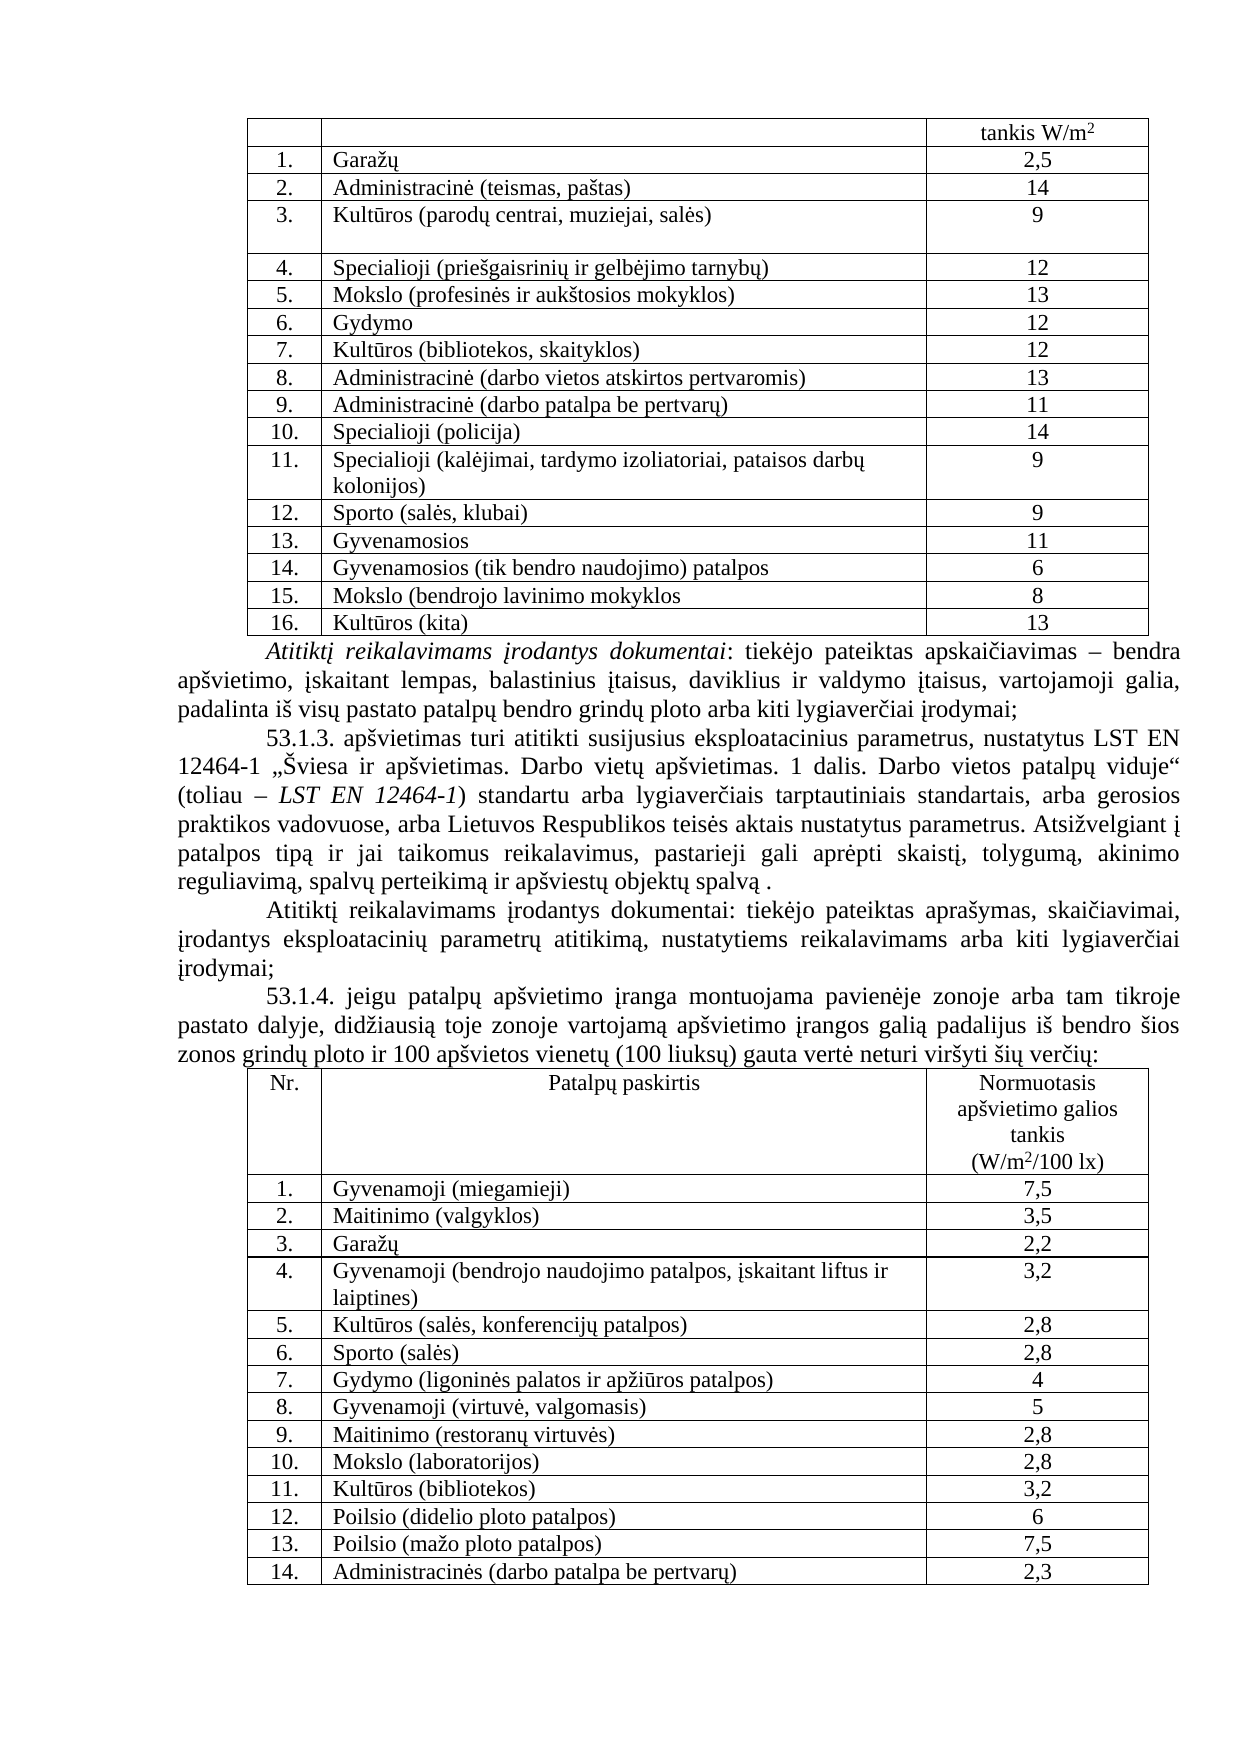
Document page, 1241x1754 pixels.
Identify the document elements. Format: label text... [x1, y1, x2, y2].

table_header tankis W/m2 [927, 119, 1148, 146]
table_cell 5. [248, 1311, 321, 1337]
table_cell 13 [927, 609, 1148, 635]
table_cell Gydymo [322, 309, 926, 335]
table_cell 12 [927, 254, 1148, 280]
table_cell Sporto (salės, klubai) [322, 500, 926, 526]
table_header Nr. [248, 1069, 321, 1174]
table_cell Gyvenamoji (bendrojo naudojimo patalpos, įskaitant liftus ir laiptines) [322, 1258, 926, 1310]
table_header Normuotasis apšvietimo galios tankis (W/m2/100 lx) [927, 1069, 1148, 1174]
table_cell Mokslo (laboratorijos) [322, 1448, 926, 1474]
table_cell Maitinimo (restoranų virtuvės) [322, 1421, 926, 1447]
table_cell 8 [927, 582, 1148, 608]
table_header [322, 119, 926, 146]
table_cell 9 [927, 500, 1148, 526]
table_cell 16. [248, 609, 321, 635]
table_cell 9. [248, 1421, 321, 1447]
table_cell 1. [248, 147, 321, 173]
table_cell Garažų [322, 1230, 926, 1256]
table_cell 13. [248, 1530, 321, 1557]
table_cell 2. [248, 174, 321, 200]
table_cell 9 [927, 446, 1148, 498]
table_cell 2,2 [927, 1230, 1148, 1256]
table_cell Gyvenamosios (tik bendro naudojimo) patalpos [322, 554, 926, 581]
table_header Patalpų paskirtis [322, 1069, 926, 1174]
table_cell 7. [248, 336, 321, 362]
table_cell 10. [248, 418, 321, 445]
table_cell 2,5 [927, 147, 1148, 173]
table_cell 3,2 [927, 1476, 1148, 1502]
table_cell Kultūros (kita) [322, 609, 926, 635]
table_cell 14 [927, 418, 1148, 445]
table_cell 3,2 [927, 1258, 1148, 1310]
table_cell 11. [248, 1476, 321, 1502]
table_cell 2,8 [927, 1421, 1148, 1447]
table_cell 3,5 [927, 1203, 1148, 1229]
table_cell 5 [927, 1393, 1148, 1420]
table_cell Sporto (salės) [322, 1339, 926, 1365]
table_cell 6. [248, 309, 321, 335]
table_cell 4 [927, 1366, 1148, 1392]
text Atitiktį reikalavimams įrodantys dokumentai: tiekėjo pateiktas apskaičiavimas – bendra apšvietimo, įskaitant lempas, balastinius įtaisus, daviklius ir valdymo įtaisus, vartojamoji galia, padalinta iš visų pastato patalpų bendro grindų ploto arba kiti lygiaverčiai įrodymai; [177, 636, 1181, 723]
table_cell 14. [248, 1558, 321, 1584]
table_cell 1. [248, 1175, 321, 1202]
table_cell Administracinė (teismas, paštas) [322, 174, 926, 200]
table_cell 13 [927, 364, 1148, 390]
table_cell 6 [927, 1503, 1148, 1529]
table_cell 3. [248, 201, 321, 253]
table_cell 13. [248, 527, 321, 553]
table_cell Administracinės (darbo patalpa be pertvarų) [322, 1558, 926, 1584]
table_cell 4. [248, 254, 321, 280]
table_cell Administracinė (darbo patalpa be pertvarų) [322, 391, 926, 417]
table_cell 12. [248, 500, 321, 526]
table_cell 2,3 [927, 1558, 1148, 1584]
table_cell 2,8 [927, 1339, 1148, 1365]
table_cell 14 [927, 174, 1148, 200]
table_cell Mokslo (profesinės ir aukštosios mokyklos) [322, 281, 926, 308]
table_cell 2,8 [927, 1448, 1148, 1474]
table_cell 7,5 [927, 1530, 1148, 1557]
table_cell Specialioji (kalėjimai, tardymo izoliatoriai, pataisos darbų kolonijos) [322, 446, 926, 498]
table_cell 15. [248, 582, 321, 608]
table_cell Specialioji (priešgaisrinių ir gelbėjimo tarnybų) [322, 254, 926, 280]
table_cell Gyvenamosios [322, 527, 926, 553]
table_cell 2. [248, 1203, 321, 1229]
table_cell 3. [248, 1230, 321, 1256]
table_cell 12 [927, 336, 1148, 362]
table_cell Garažų [322, 147, 926, 173]
text Atitiktį reikalavimams įrodantys dokumentai: tiekėjo pateiktas aprašymas, skaičiavimai, įrodantys eksploatacinių parametrų atitikimą, nustatytiems reikalavimams arba kiti lygiaverčiai įrodymai; [177, 895, 1181, 981]
table_cell 5. [248, 281, 321, 308]
text 53.1.3. apšvietimas turi atitikti susijusius eksploatacinius parametrus, nustatytus LST EN 12464-1 „Šviesa ir apšvietimas. Darbo vietų apšvietimas. 1 dalis. Darbo vietos patalpų viduje“ (toliau – LST EN 12464-1) standartu arba lygiaverčiais tarptautiniais standartais, arba gerosios praktikos vadovuose, arba Lietuvos Respublikos teisės aktais nustatytus parametrus. Atsižvelgiant į patalpos tipą ir jai taikomus reikalavimus, pastarieji gali aprėpti skaistį, tolygumą, akinimo reguliavimą, spalvų perteikimą ir apšviestų objektų spalvą . [177, 723, 1181, 895]
table_cell Administracinė (darbo vietos atskirtos pertvaromis) [322, 364, 926, 390]
table_cell Specialioji (policija) [322, 418, 926, 445]
table_cell 6 [927, 554, 1148, 581]
table_cell Kultūros (salės, konferencijų patalpos) [322, 1311, 926, 1337]
table_cell 8. [248, 1393, 321, 1420]
table_cell 7,5 [927, 1175, 1148, 1202]
table_cell Kultūros (bibliotekos) [322, 1476, 926, 1502]
table_cell 4. [248, 1258, 321, 1310]
table_cell Gyvenamoji (virtuvė, valgomasis) [322, 1393, 926, 1420]
table_cell 11 [927, 391, 1148, 417]
text 53.1.4. jeigu patalpų apšvietimo įranga montuojama pavienėje zonoje arba tam tikroje pastato dalyje, didžiausią toje zonoje vartojamą apšvietimo įrangos galią padalijus iš bendro šios zonos grindų ploto ir 100 apšvietos vienetų (100 liuksų) gauta vertė neturi viršyti šių verčių: [177, 981, 1181, 1068]
table_cell 10. [248, 1448, 321, 1474]
table_cell 12 [927, 309, 1148, 335]
table_cell Poilsio (didelio ploto patalpos) [322, 1503, 926, 1529]
table_cell 9. [248, 391, 321, 417]
table_cell Mokslo (bendrojo lavinimo mokyklos [322, 582, 926, 608]
table_cell 7. [248, 1366, 321, 1392]
table_cell 14. [248, 554, 321, 581]
table_cell 6. [248, 1339, 321, 1365]
table_cell 11 [927, 527, 1148, 553]
table_cell Poilsio (mažo ploto patalpos) [322, 1530, 926, 1557]
table_cell 13 [927, 281, 1148, 308]
table_cell Maitinimo (valgyklos) [322, 1203, 926, 1229]
table_cell Gyvenamoji (miegamieji) [322, 1175, 926, 1202]
table_header [248, 119, 321, 146]
table_cell 8. [248, 364, 321, 390]
table_cell 11. [248, 446, 321, 498]
table_cell 9 [927, 201, 1148, 253]
table_cell Kultūros (bibliotekos, skaityklos) [322, 336, 926, 362]
table_cell Gydymo (ligoninės palatos ir apžiūros patalpos) [322, 1366, 926, 1392]
table_cell 2,8 [927, 1311, 1148, 1337]
table_cell 12. [248, 1503, 321, 1529]
table_cell Kultūros (parodų centrai, muziejai, salės) [322, 201, 926, 253]
